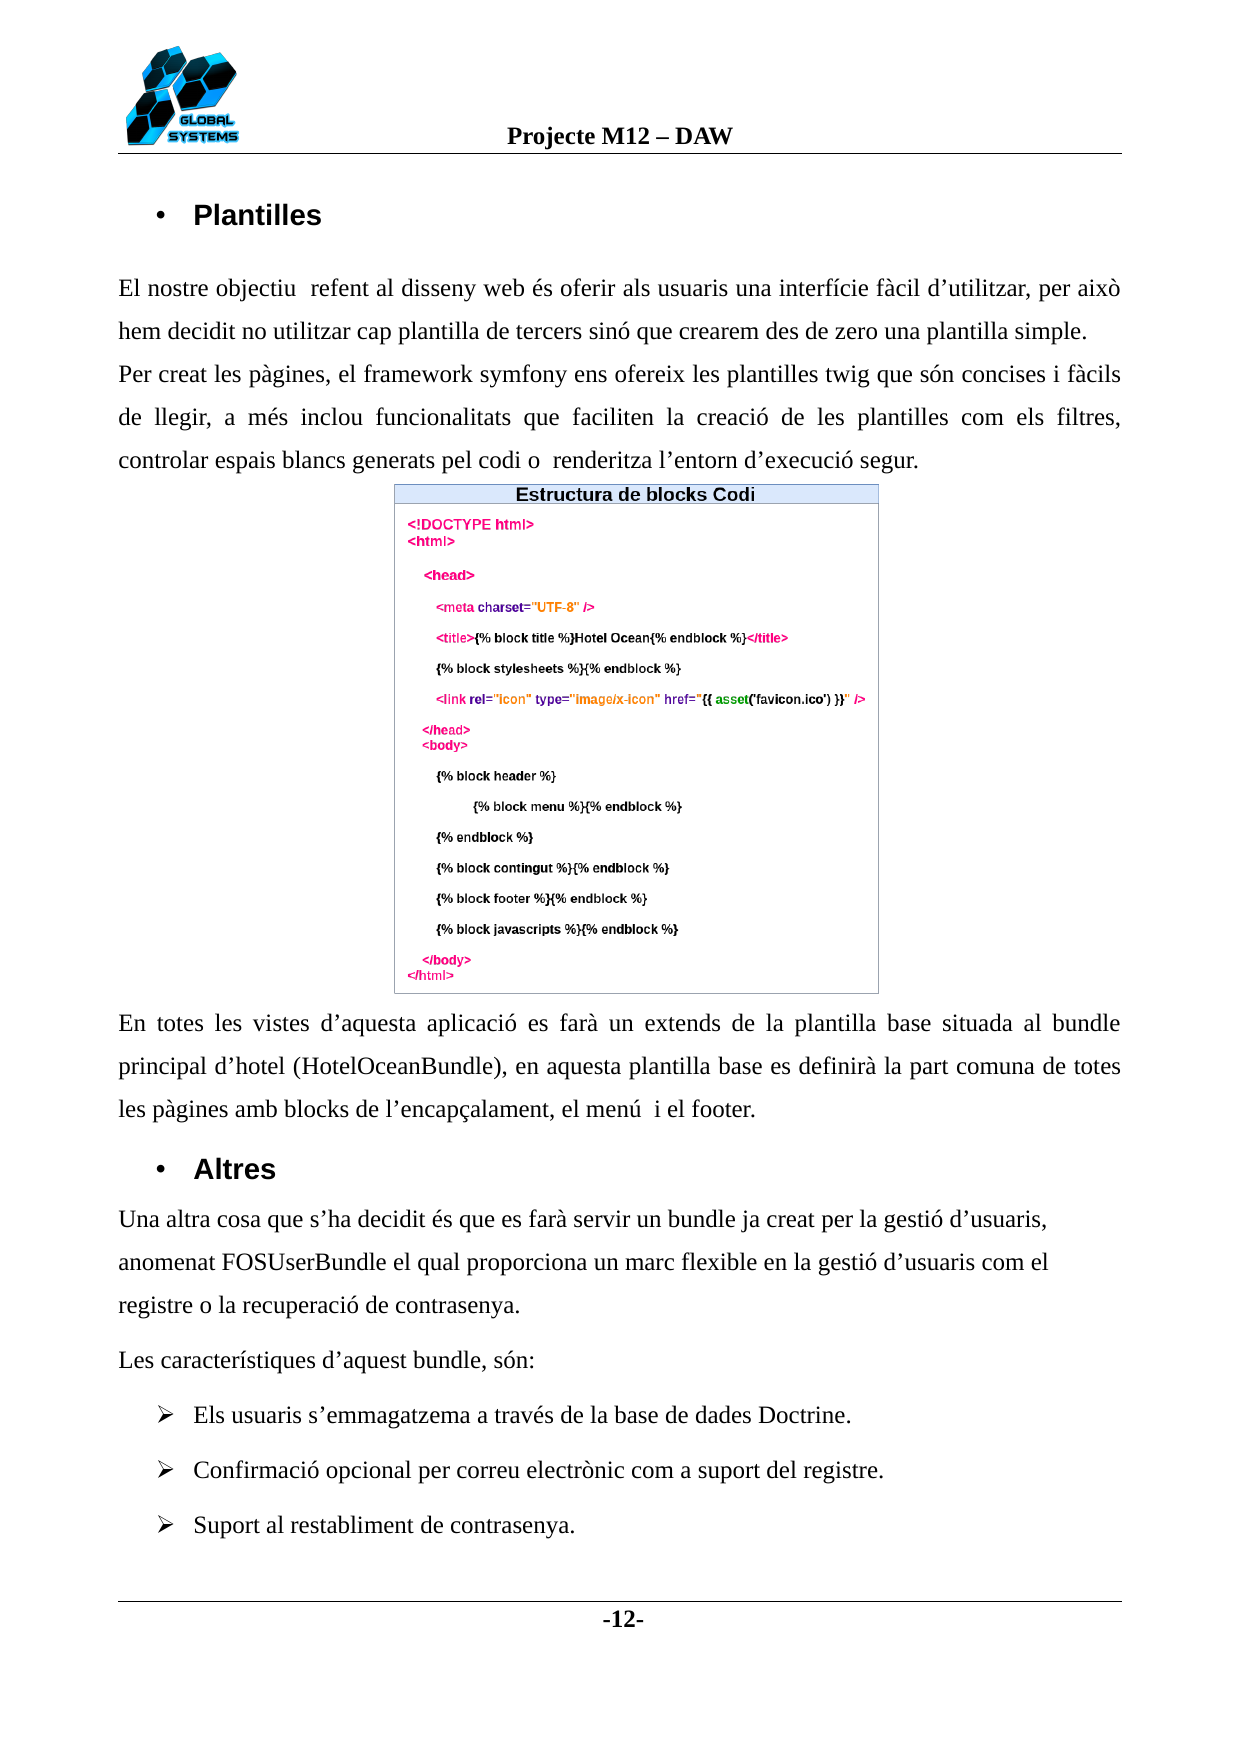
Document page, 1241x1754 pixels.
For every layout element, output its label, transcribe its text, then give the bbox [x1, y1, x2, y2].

list Suport al restabliment de contrasenya. [156, 1511, 1122, 1539]
list Els usuaris s’emmagatzema a través de la base de dades Doctrine. [156, 1401, 1122, 1429]
text En totes les vistes d’aquesta aplicació es farà un extends de la plantilla base situada al bundle principal d’hotel (HotelOceanBundle), en aquesta plantilla base es definirà la part comuna de totes les pàgines amb blocks de l’encapçalament, el menú i el footer. [118, 488, 1122, 1123]
subtitle Plantilles [156, 198, 1122, 231]
picture [121, 20, 244, 165]
text El nostre objectiu refent al disseny web és oferir als usuaris una interfície fàcil d’utilitzar, per això hem decidit no utilitzar cap plantilla de tercers sinó que crearem des de zero una plantilla simple. [118, 273, 1122, 344]
text Una altra cosa que s’ha decidit és que es farà servir un bundle ja creat per la gestió d’usuaris, anomenat FOSUserBundle el qual proporciona un marc flexible en la gestió d’usuaris com el registre o la recuperació de contrasenya. [118, 1204, 1122, 1319]
text Les característiques d’aquest bundle, són: [118, 1346, 1122, 1374]
text Per creat les pàgines, el framework symfony ens ofereix les plantilles twig que són concises i fàcils de llegir, a més inclou funcionalitats que faciliten la creació de les plantilles com els filtres, controlar espais blancs generats pel codi o renderitza l’entorn d’execució segur. [118, 359, 1122, 474]
subtitle Altres [156, 1152, 1122, 1186]
list Confirmació opcional per correu electrònic com a suport del registre. [156, 1456, 1122, 1484]
